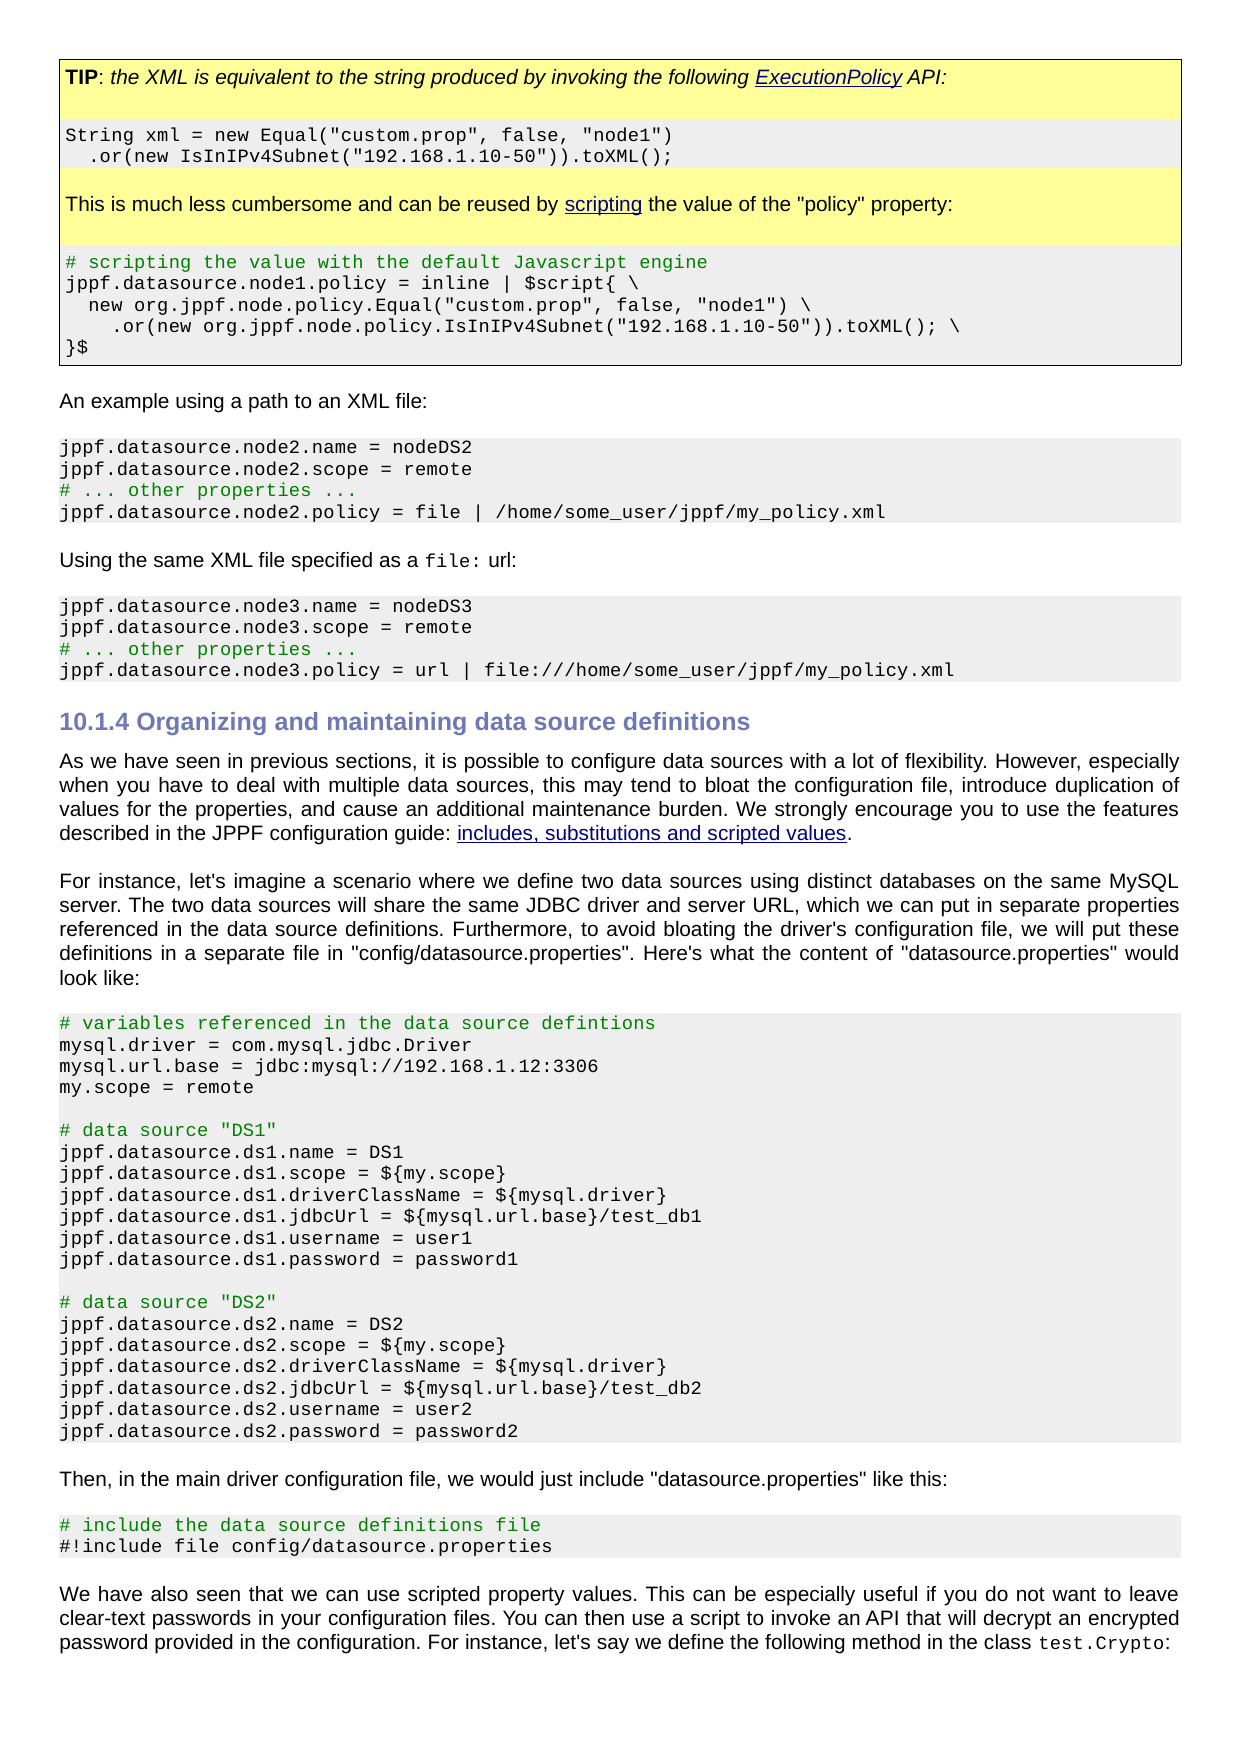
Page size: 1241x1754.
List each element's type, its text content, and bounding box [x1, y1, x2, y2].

text jppf.datasource.ds1.jdbcUrl = ${mysql.url.base}/test_db1 [59, 1207, 1181, 1228]
text # ... other properties ... [59, 481, 1181, 502]
text We have also seen that we can use scripted property values. This can be especially useful if you do not want to leave clear-text passwords in your configuration files. You can then use a script to invoke an API that will decrypt an encrypted password provided in the configuration. For instance, let's say we define the following method in the class test.Crypto: [59, 1582, 1181, 1655]
text TIP: the XML is equivalent to the string produced by invoking the following ExecutionPolicy API: [60, 60, 1181, 119]
text jppf.datasource.ds2.username = user2 [59, 1400, 1181, 1421]
text mysql.url.base = jdbc:mysql://192.168.1.12:3306 [59, 1056, 1181, 1078]
text jppf.datasource.node2.name = nodeDS2 [59, 438, 1181, 459]
text jppf.datasource.ds2.password = password2 [59, 1421, 1181, 1443]
text jppf.datasource.ds2.name = DS2 [59, 1314, 1181, 1335]
text Using the same XML file specified as a file: url: [59, 547, 1181, 572]
text jppf.datasource.node3.policy = url | file:///home/some_user/jppf/my_policy.xml [59, 661, 1181, 682]
text jppf.datasource.ds2.driverClassName = ${mysql.driver} [59, 1357, 1181, 1378]
text # ... other properties ... [59, 639, 1181, 661]
text jppf.datasource.ds1.driverClassName = ${mysql.driver} [59, 1185, 1181, 1207]
text jppf.datasource.ds1.password = password1 [59, 1249, 1181, 1271]
text jppf.datasource.ds1.scope = ${my.scope} [59, 1164, 1181, 1185]
subtitle Organizing and maintaining data source definitions [59, 707, 1181, 736]
text .or(new org.jppf.node.policy.IsInIPv4Subnet("192.168.1.10-50")).toXML(); \ [60, 316, 1181, 338]
text jppf.datasource.node2.scope = remote [59, 459, 1181, 481]
text jppf.datasource.ds1.name = DS1 [59, 1142, 1181, 1164]
text # data source "DS2" [59, 1292, 1181, 1314]
text Then, in the main driver configuration file, we would just include "datasource.properties" like this: [59, 1467, 1181, 1491]
text new org.jppf.node.policy.Equal("custom.prop", false, "node1") \ [60, 295, 1181, 316]
text }$ [60, 338, 1181, 365]
text jppf.datasource.ds1.username = user1 [59, 1228, 1181, 1249]
text jppf.datasource.node2.policy = file | /home/some_user/jppf/my_policy.xml [59, 502, 1181, 523]
text # variables referenced in the data source defintions [59, 1013, 1181, 1035]
text mysql.driver = com.mysql.jdbc.Driver [59, 1035, 1181, 1056]
text As we have seen in previous sections, it is possible to configure data sources with a lot of flexibility. However, especially when you have to deal with multiple data sources, this may tend to bloat the configuration file, introduce duplication of values for the properties, and cause an additional maintenance burden. We strongly encourage you to use the features described in the JPPF configuration guide: includes, substitutions and scripted values. [59, 749, 1181, 845]
text # include the data source definitions file [59, 1515, 1181, 1536]
text jppf.datasource.ds2.jdbcUrl = ${mysql.url.base}/test_db2 [59, 1378, 1181, 1400]
text For instance, let's imagine a scenario where we define two data sources using distinct databases on the same MySQL server. The two data sources will share the same JDBC driver and server URL, which we can put in separate properties referenced in the data source definitions. Furthermore, to avoid bloating the driver's configuration file, we will put these definitions in a separate file in "config/datasource.properties". Here's what the content of "datasource.properties" would look like: [59, 869, 1181, 989]
text jppf.datasource.node1.policy = inline | $script{ \ [60, 273, 1181, 295]
text # scripting the value with the default Javascript engine [60, 246, 1181, 273]
text # data source "DS1" [59, 1121, 1181, 1142]
text An example using a path to an XML file: [59, 389, 1181, 413]
text my.scope = remote [59, 1078, 1181, 1099]
text .or(new IsInIPv4Subnet("192.168.1.10-50")).toXML(); [60, 147, 1181, 168]
text jppf.datasource.node3.scope = remote [59, 618, 1181, 639]
text This is much less cumbersome and can be reused by scripting the value of the "policy" property: [60, 168, 1181, 246]
text jppf.datasource.node3.name = nodeDS3 [59, 596, 1181, 618]
text jppf.datasource.ds2.scope = ${my.scope} [59, 1335, 1181, 1357]
text String xml = new Equal("custom.prop", false, "node1") [60, 119, 1181, 147]
text #!include file config/datasource.properties [59, 1536, 1181, 1558]
